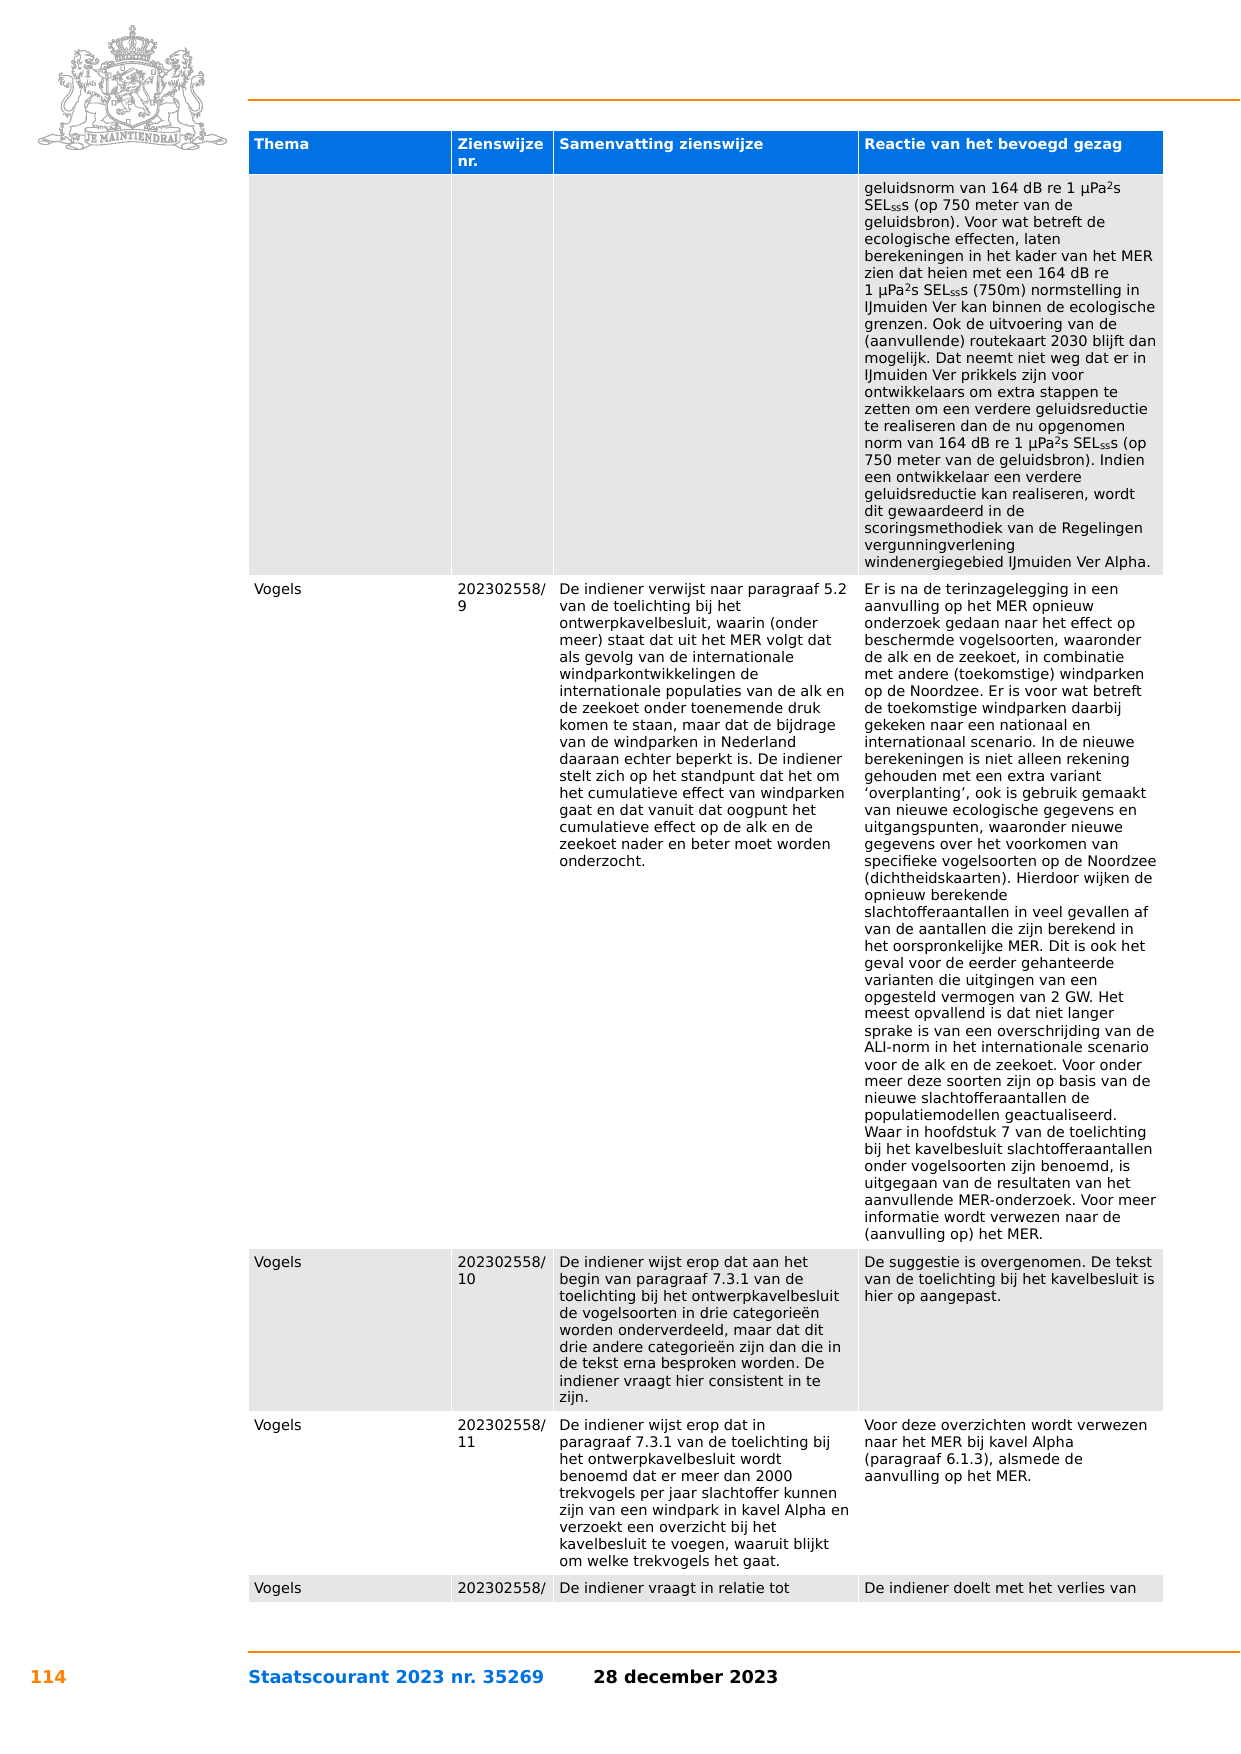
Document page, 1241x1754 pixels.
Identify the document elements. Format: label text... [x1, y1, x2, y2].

table_cell Er is na de terinzagelegging in een aanvulling op het MER opnieuw onderzoek gedaan naar het effect op beschermde vogelsoorten, waaronder de alk en de zeekoet, in combinatie met andere (toekomstige) windparken op de Noordzee. Er is voor wat betreft de toekomstige windparken daarbij gekeken naar een nationaal en internationaal scenario. In de nieuwe berekeningen is niet alleen rekening gehouden met een extra variant ‘overplanting’, ook is gebruik gemaakt van nieuwe ecologische gegevens en uitgangspunten, waaronder nieuwe gegevens over het voorkomen van specifieke vogelsoorten op de Noordzee (dichtheidskaarten). Hierdoor wijken de opnieuw berekende slachtofferaantallen in veel gevallen af van de aantallen die zijn berekend in het oorspronkelijke MER. Dit is ook het geval voor de eerder gehanteerde varianten die uitgingen van een opgesteld vermogen van 2 GW. Het meest opvallend is dat niet langer sprake is van een overschrijding van de ALI-norm in het internationale scenario voor de alk en de zeekoet. Voor onder meer deze soorten zijn op basis van de nieuwe slachtofferaantallen de populatiemodellen geactualiseerd. Waar in hoofdstuk 7 van de toelichting bij het kavelbesluit slachtofferaantallen onder vogelsoorten zijn benoemd, is uitgegaan van de resultaten van het aanvullende MER-onderzoek. Voor meer informatie wordt verwezen naar de (aanvulling op) het MER. [859, 576, 1163, 1248]
table_cell Vogels [249, 576, 451, 1248]
picture [38, 25, 227, 150]
table_cell Vogels [249, 1575, 451, 1602]
table_cell [249, 175, 451, 575]
table_cell 202302558/9 [452, 576, 553, 1248]
table_cell 202302558/11 [452, 1412, 553, 1574]
table_cell 202302558/10 [452, 1249, 553, 1411]
table_cell Vogels [249, 1412, 451, 1574]
table_cell De indiener wijst erop dat in paragraaf 7.3.1 van de toelichting bij het ontwerpkavelbesluit wordt benoemd dat er meer dan 2000 trekvogels per jaar slachtoffer kunnen zijn van een windpark in kavel Alpha en verzoekt een overzicht bij het kavelbesluit te voegen, waaruit blijkt om welke trekvogels het gaat. [554, 1412, 858, 1574]
table_header Zienswijzenr. [452, 131, 553, 174]
table_cell 202302558/ [452, 1575, 553, 1602]
table_cell De indiener doelt met het verlies van [859, 1575, 1163, 1602]
table_cell De indiener vraagt in relatie tot [554, 1575, 858, 1602]
table_header Reactie van het bevoegd gezag [859, 131, 1163, 174]
table_header Thema [249, 131, 451, 174]
table_cell De suggestie is overgenomen. De tekst van de toelichting bij het kavelbesluit is hier op aangepast. [859, 1249, 1163, 1411]
table_header Samenvatting zienswijze [554, 131, 858, 174]
table_cell [554, 175, 858, 575]
table_cell De indiener verwijst naar paragraaf 5.2 van de toelichting bij het ontwerpkavelbesluit, waarin (onder meer) staat dat uit het MER volgt dat als gevolg van de internationale windparkontwikkelingen de internationale populaties van de alk en de zeekoet onder toenemende druk komen te staan, maar dat de bijdrage van de windparken in Nederland daaraan echter beperkt is. De indiener stelt zich op het standpunt dat het om het cumulatieve effect van windparken gaat en dat vanuit dat oogpunt het cumulatieve effect op de alk en de zeekoet nader en beter moet worden onderzocht. [554, 576, 858, 1248]
table_cell geluidsnorm van 164 dB re 1 μPa2s SELsss (op 750 meter van de geluidsbron). Voor wat betreft de ecologische effecten, laten berekeningen in het kader van het MER zien dat heien met een 164 dB re 1 μPa2s SELsss (750m) normstelling in IJmuiden Ver kan binnen de ecologische grenzen. Ook de uitvoering van de (aanvullende) routekaart 2030 blijft dan mogelijk. Dat neemt niet weg dat er in IJmuiden Ver prikkels zijn voor ontwikkelaars om extra stappen te zetten om een verdere geluidsreductie te realiseren dan de nu opgenomen norm van 164 dB re 1 μPa2s SELsss (op 750 meter van de geluidsbron). Indien een ontwikkelaar een verdere geluidsreductie kan realiseren, wordt dit gewaardeerd in de scoringsmethodiek van de Regelingen vergunningverlening windenergiegebied IJmuiden Ver Alpha. [859, 175, 1163, 575]
table_cell [452, 175, 553, 575]
table_cell Vogels [249, 1249, 451, 1411]
table_cell Voor deze overzichten wordt verwezen naar het MER bij kavel Alpha (paragraaf 6.1.3), alsmede de aanvulling op het MER. [859, 1412, 1163, 1574]
table_cell De indiener wijst erop dat aan het begin van paragraaf 7.3.1 van de toelichting bij het ontwerpkavelbesluit de vogelsoorten in drie categorieën worden onderverdeeld, maar dat dit drie andere categorieën zijn dan die in de tekst erna besproken worden. De indiener vraagt hier consistent in te zijn. [554, 1249, 858, 1411]
